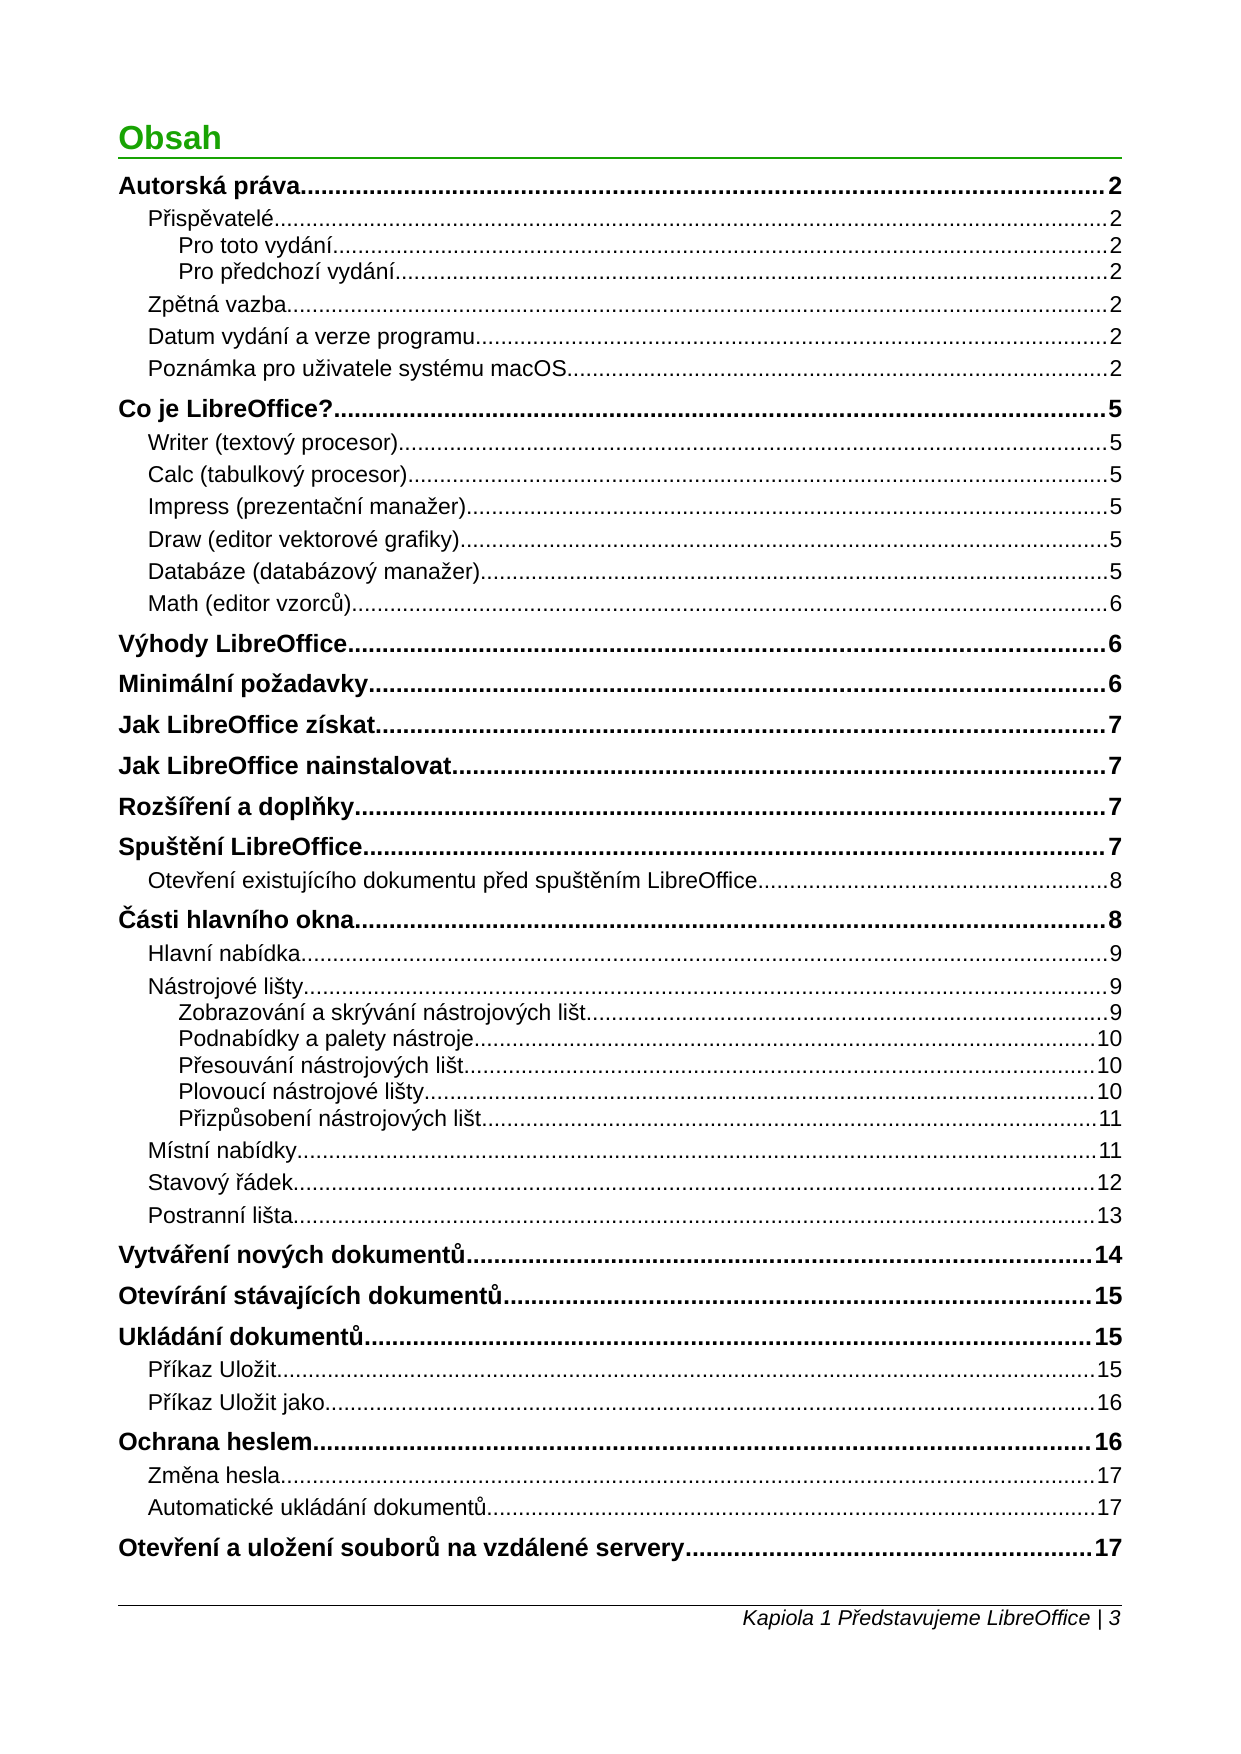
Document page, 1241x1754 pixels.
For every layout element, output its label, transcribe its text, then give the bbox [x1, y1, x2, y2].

text Příkaz Uložit jako 16 [148, 1389, 1122, 1415]
text Rozšíření a doplňky 7 [118, 792, 1122, 820]
text Části hlavního okna 8 [118, 906, 1122, 934]
text Math (editor vzorců) 6 [148, 590, 1122, 617]
text Ochrana heslem 16 [118, 1427, 1122, 1456]
text Výhody LibreOffice 6 [118, 629, 1122, 657]
text Vytváření nových dokumentů 14 [118, 1240, 1122, 1269]
text Spuštění LibreOffice 7 [118, 832, 1122, 861]
text Přispěvatelé 2 [148, 205, 1122, 232]
text Co je LibreOffice? 5 [118, 394, 1122, 422]
text Nástrojové lišty 9 [148, 973, 1122, 999]
text Podnabídky a palety nástroje 10 [178, 1025, 1122, 1052]
subtitle Obsah [118, 118, 1122, 157]
text Databáze (databázový manažer) 5 [148, 558, 1122, 584]
text Hlavní nabídka 9 [148, 940, 1122, 967]
text Ukládání dokumentů 15 [118, 1321, 1122, 1350]
text Zobrazování a skrývání nástrojových lišt 9 [178, 999, 1122, 1025]
text Impress (prezentační manažer) 5 [148, 493, 1122, 519]
text Pro toto vydání 2 [178, 232, 1122, 258]
text Draw (editor vektorové grafiky) 5 [148, 526, 1122, 552]
text Datum vydání a verze programu 2 [148, 323, 1122, 349]
text Stavový řádek 12 [148, 1169, 1122, 1196]
text Změna hesla 17 [148, 1462, 1122, 1488]
text Pro předchozí vydání 2 [178, 258, 1122, 284]
text Zpětná vazba 2 [148, 291, 1122, 317]
text Místní nabídky 11 [148, 1137, 1122, 1163]
text Otevření a uložení souborů na vzdálené servery 17 [118, 1532, 1122, 1561]
text Writer (textový procesor) 5 [148, 428, 1122, 455]
text Poznámka pro uživatele systému macOS 2 [148, 355, 1122, 382]
text Minimální požadavky 6 [118, 669, 1122, 698]
text Otevření existujícího dokumentu před spuštěním LibreOffice 8 [148, 867, 1122, 893]
text Postranní lišta 13 [148, 1202, 1122, 1228]
text Přesouvání nástrojových lišt 10 [178, 1052, 1122, 1078]
text Autorská práva 2 [118, 171, 1122, 199]
text Otevírání stávajících dokumentů 15 [118, 1281, 1122, 1309]
text Calc (tabulkový procesor) 5 [148, 461, 1122, 487]
text Přizpůsobení nástrojových lišt 11 [178, 1104, 1122, 1131]
text Příkaz Uložit 15 [148, 1356, 1122, 1383]
text Plovoucí nástrojové lišty 10 [178, 1078, 1122, 1104]
text Jak LibreOffice získat 7 [118, 710, 1122, 739]
text Jak LibreOffice nainstalovat 7 [118, 751, 1122, 780]
text Automatické ukládání dokumentů 17 [148, 1494, 1122, 1521]
